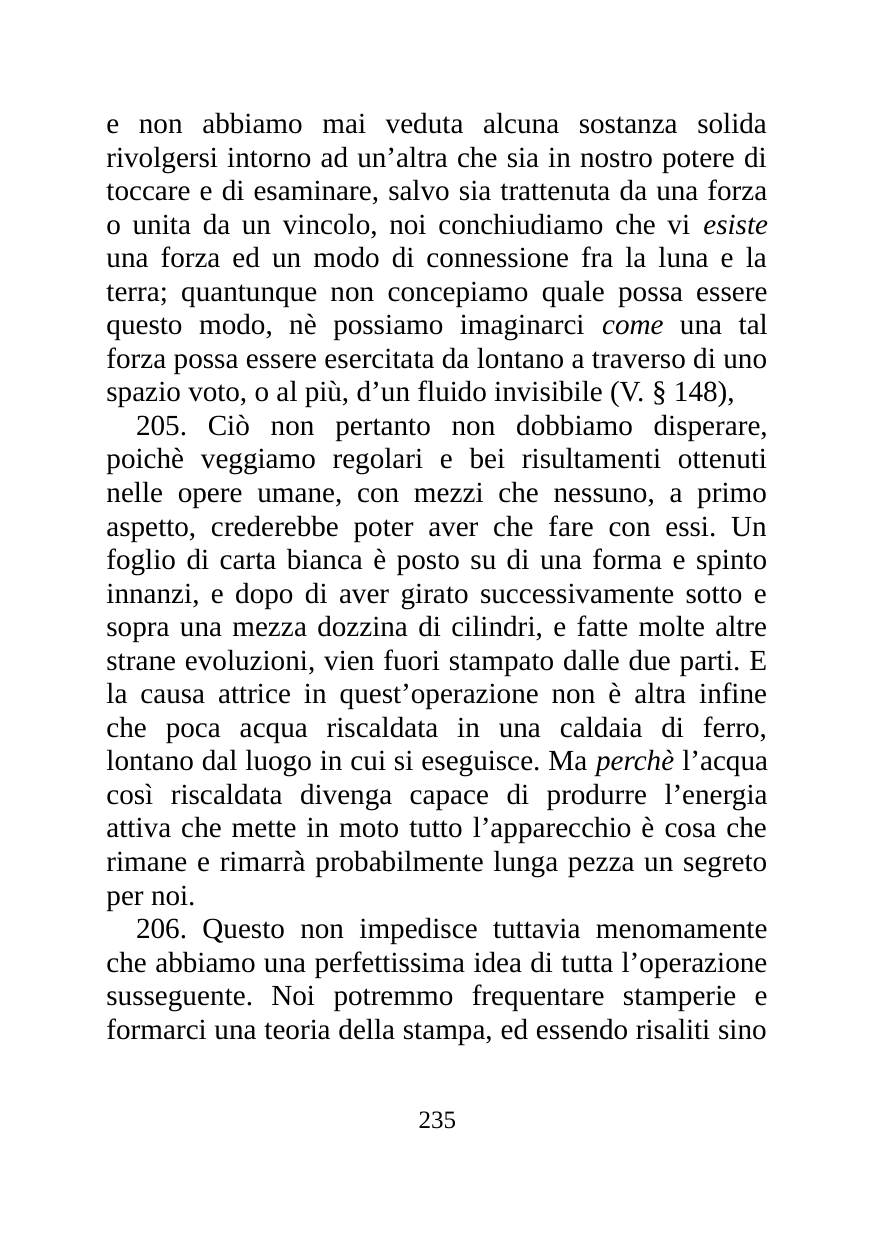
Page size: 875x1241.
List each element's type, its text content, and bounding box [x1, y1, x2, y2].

text 206. Questo non impedisce tuttavia menomamente che abbiamo una perfettissima idea di tutta l’operazione susseguente. Noi potremmo frequentare stamperie e formarci una teoria della stampa, ed essendo risaliti sino [106, 911, 768, 1045]
text e non abbiamo mai veduta alcuna sostanza solida rivolgersi intorno ad un’altra che sia in nostro potere di toccare e di esaminare, salvo sia trattenuta da una forza o unita da un vincolo, noi conchiudiamo che vi esiste una forza ed un modo di connessione fra la luna e la terra; quantunque non concepiamo quale possa essere questo modo, nè possiamo imaginarci come una tal forza possa essere esercitata da lontano a traverso di uno spazio voto, o al più, d’un fluido invisibile (V. § 148), [106, 106, 768, 408]
text 205. Ciò non pertanto non dobbiamo disperare, poichè veggiamo regolari e bei risultamenti ottenuti nelle opere umane, con mezzi che nessuno, a primo aspetto, crederebbe poter aver che fare con essi. Un foglio di carta bianca è posto su di una forma e spinto innanzi, e dopo di aver girato successivamente sotto e sopra una mezza dozzina di cilindri, e fatte molte altre strane evoluzioni, vien fuori stampato dalle due parti. E la causa attrice in quest’operazione non è altra infine che poca acqua riscaldata in una caldaia di ferro, lontano dal luogo in cui si eseguisce. Ma perchè l’acqua così riscaldata divenga capace di produrre l’energia attiva che mette in moto tutto l’apparecchio è cosa che rimane e rimarrà probabilmente lunga pezza un segreto per noi. [106, 408, 768, 911]
